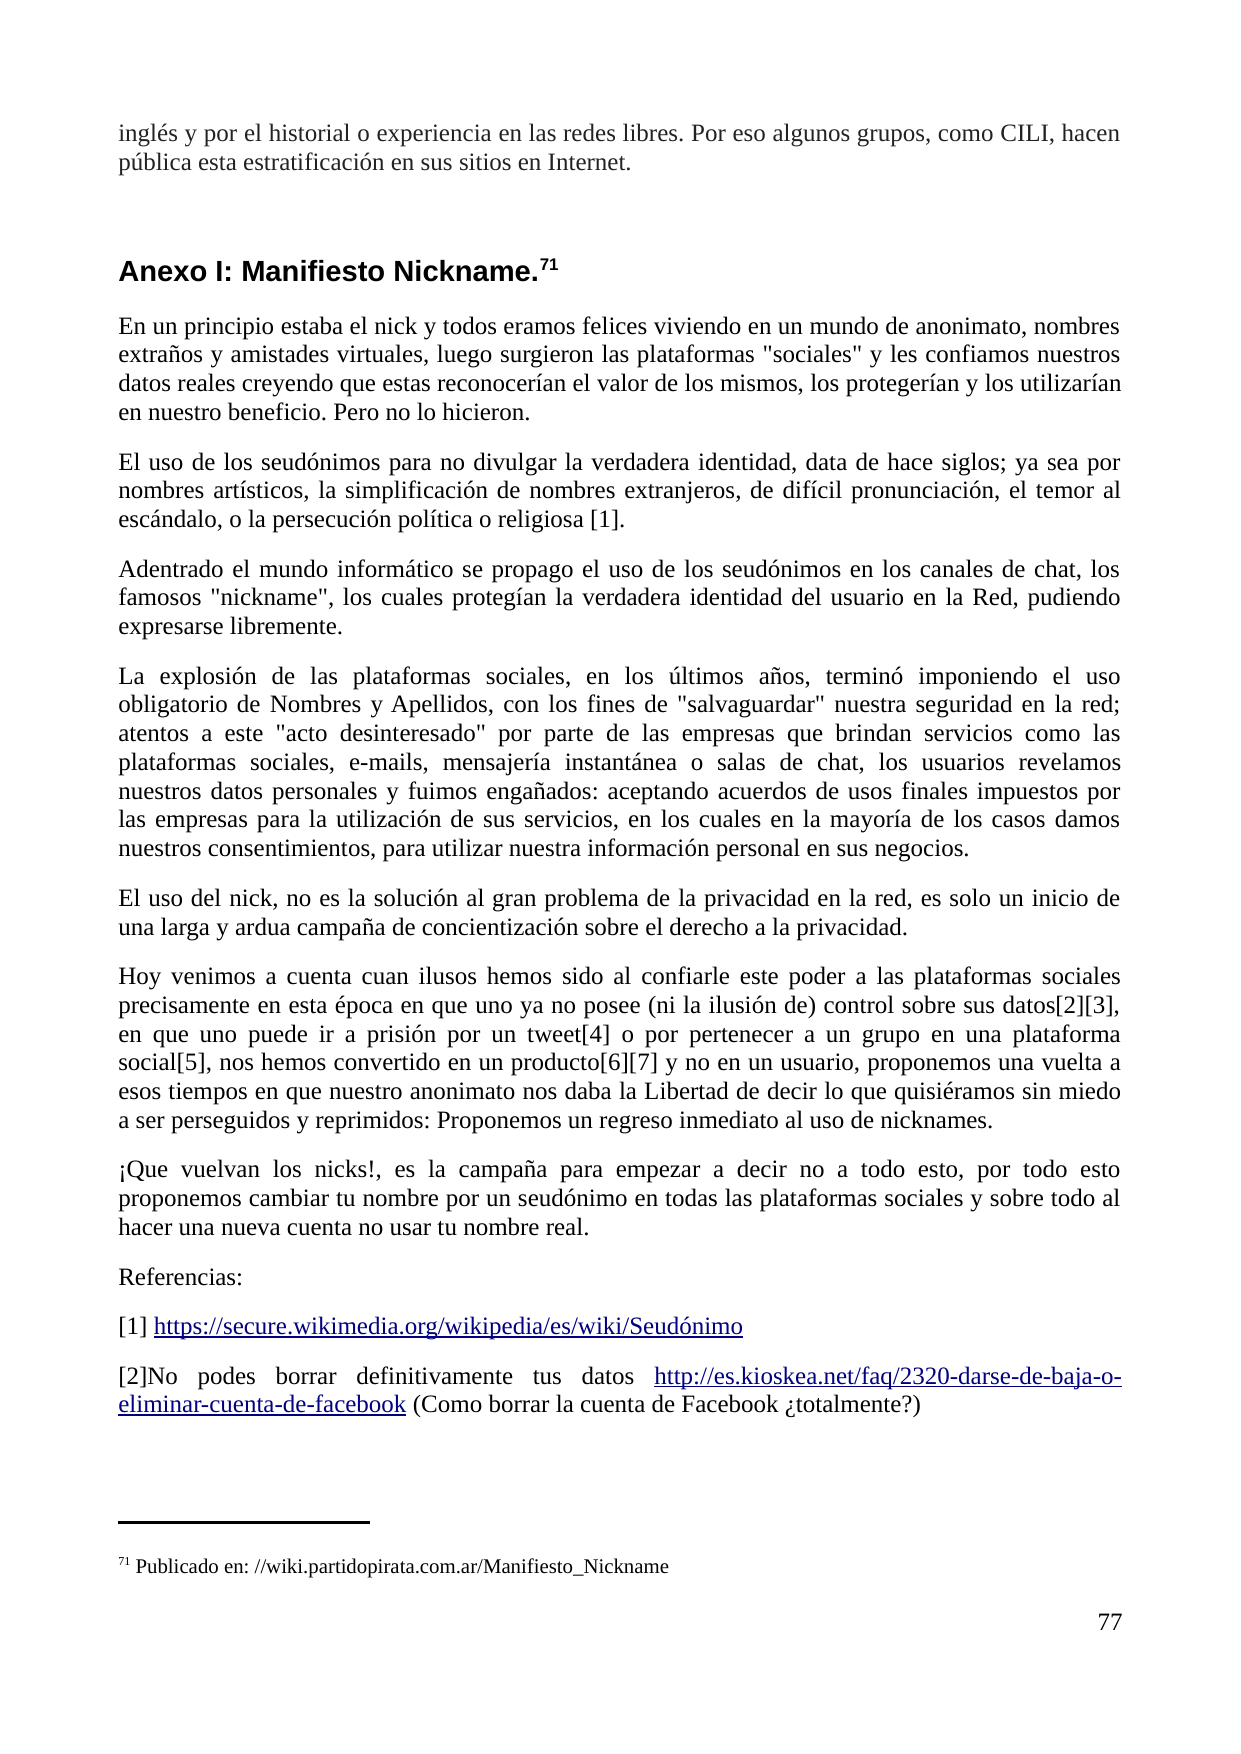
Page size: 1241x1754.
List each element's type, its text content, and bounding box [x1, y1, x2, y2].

text Referencias: [118, 1262, 1122, 1290]
text El uso de los seudónimos para no divulgar la verdadera identidad, data de hace siglos; ya sea por nombres artísticos, la simplificación de nombres extranjeros, de difícil pronunciación, el temor al escándalo, o la persecución política o religiosa [1]. [118, 447, 1122, 533]
text ¡Que vuelvan los nicks!, es la campaña para empezar a decir no a todo esto, por todo esto proponemos cambiar tu nombre por un seudónimo en todas las plataformas sociales y sobre todo al hacer una nueva cuenta no usar tu nombre real. [118, 1154, 1122, 1241]
text La explosión de las plataformas sociales, en los últimos años, terminó imponiendo el uso obligatorio de Nombres y Apellidos, con los fines de "salvaguardar" nuestra seguridad en la red; atentos a este "acto desinteresado" por parte de las empresas que brindan servicios como las plataformas sociales, e-mails, mensajería instantánea o salas de chat, los usuarios revelamos nuestros datos personales y fuimos engañados: aceptando acuerdos de usos finales impuestos por las empresas para la utilización de sus servicios, en los cuales en la mayoría de los casos damos nuestros consentimientos, para utilizar nuestra información personal en sus negocios. [118, 661, 1122, 862]
text Publicado en: //wiki.partidopirata.com.ar/Manifiesto_Nickname [118, 1553, 1122, 1578]
text Adentrado el mundo informático se propago el uso de los seudónimos en los canales de chat, los famosos "nickname", los cuales protegían la verdadera identidad del usuario en la Red, pudiendo expresarse libremente. [118, 554, 1122, 640]
text inglés y por el historial o experiencia en las redes libres. Por eso algunos grupos, como CILI, hacen pública esta estratificación en sus sitios en Internet. [118, 118, 1122, 176]
text [1] https://secure.wikimedia.org/wikipedia/es/wiki/Seudónimo [118, 1311, 1122, 1340]
text Hoy venimos a cuenta cuan ilusos hemos sido al confiarle este poder a las plataformas sociales precisamente en esta época en que uno ya no posee (ni la ilusión de) control sobre sus datos[2][3], en que uno puede ir a prisión por un tweet[4] o por pertenecer a un grupo en una plataforma social[5], nos hemos convertido en un producto[6][7] y no en un usuario, proponemos una vuelta a esos tiempos en que nuestro anonimato nos daba la Libertad de decir lo que quisiéramos sin miedo a ser perseguidos y reprimidos: Proponemos un regreso inmediato al uso de nicknames. [118, 961, 1122, 1134]
text [2]No podes borrar definitivamente tus datos http://es.kioskea.net/faq/2320-darse-de-baja-o-eliminar-cuenta-de-facebook (Como borrar la cuenta de Facebook ¿totalmente?) [118, 1361, 1122, 1418]
text El uso del nick, no es la solución al gran problema de la privacidad en la red, es solo un inicio de una larga y ardua campaña de concientización sobre el derecho a la privacidad. [118, 883, 1122, 940]
text En un principio estaba el nick y todos eramos felices viviendo en un mundo de anonimato, nombres extraños y amistades virtuales, luego surgieron las plataformas "sociales" y les confiamos nuestros datos reales creyendo que estas reconocerían el valor de los mismos, los protegerían y los utilizarían en nuestro beneficio. Pero no lo hicieron. [118, 311, 1122, 426]
subtitle Anexo I: Manifiesto Nickname. [118, 254, 1122, 288]
